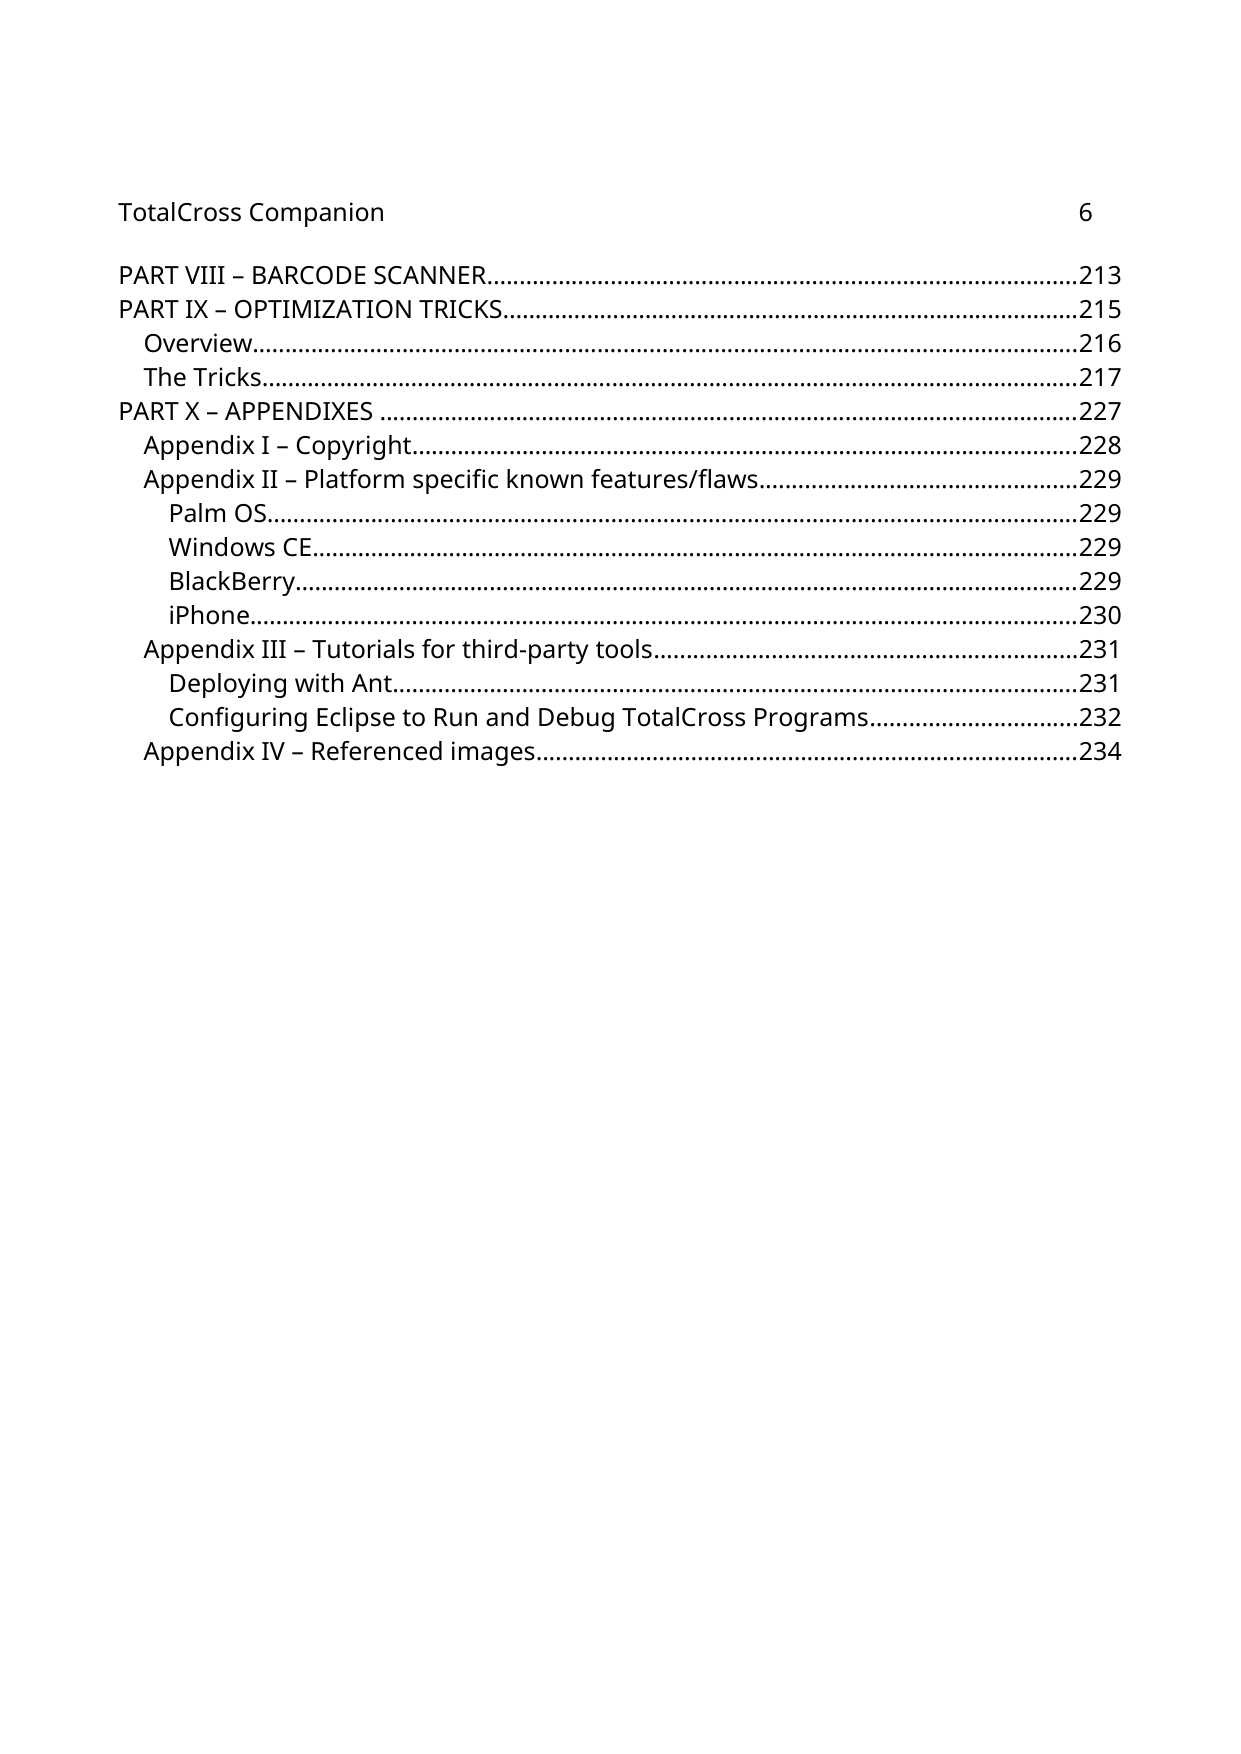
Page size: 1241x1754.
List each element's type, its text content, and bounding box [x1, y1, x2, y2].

text Deploying with Ant 231 [168, 666, 1122, 700]
text PART IX – OPTIMIZATION TRICKS 215 [118, 292, 1122, 326]
text PART X – APPENDIXES 227 [118, 394, 1122, 428]
text Windows CE 229 [168, 530, 1122, 564]
text BlackBerry 229 [168, 564, 1122, 598]
text PART VIII – BARCODE SCANNER 213 [118, 258, 1122, 292]
text Configuring Eclipse to Run and Debug TotalCross Programs 232 [168, 700, 1122, 734]
text Overview 216 [143, 326, 1122, 360]
text Appendix I – Copyright 228 [143, 428, 1122, 462]
text iPhone 230 [168, 598, 1122, 632]
text Appendix II – Platform specific known features/flaws 229 [143, 462, 1122, 496]
text Palm OS 229 [168, 496, 1122, 530]
text Appendix III – Tutorials for third-party tools 231 [143, 632, 1122, 666]
text Appendix IV – Referenced images 234 [143, 734, 1122, 768]
text The Tricks 217 [143, 360, 1122, 394]
